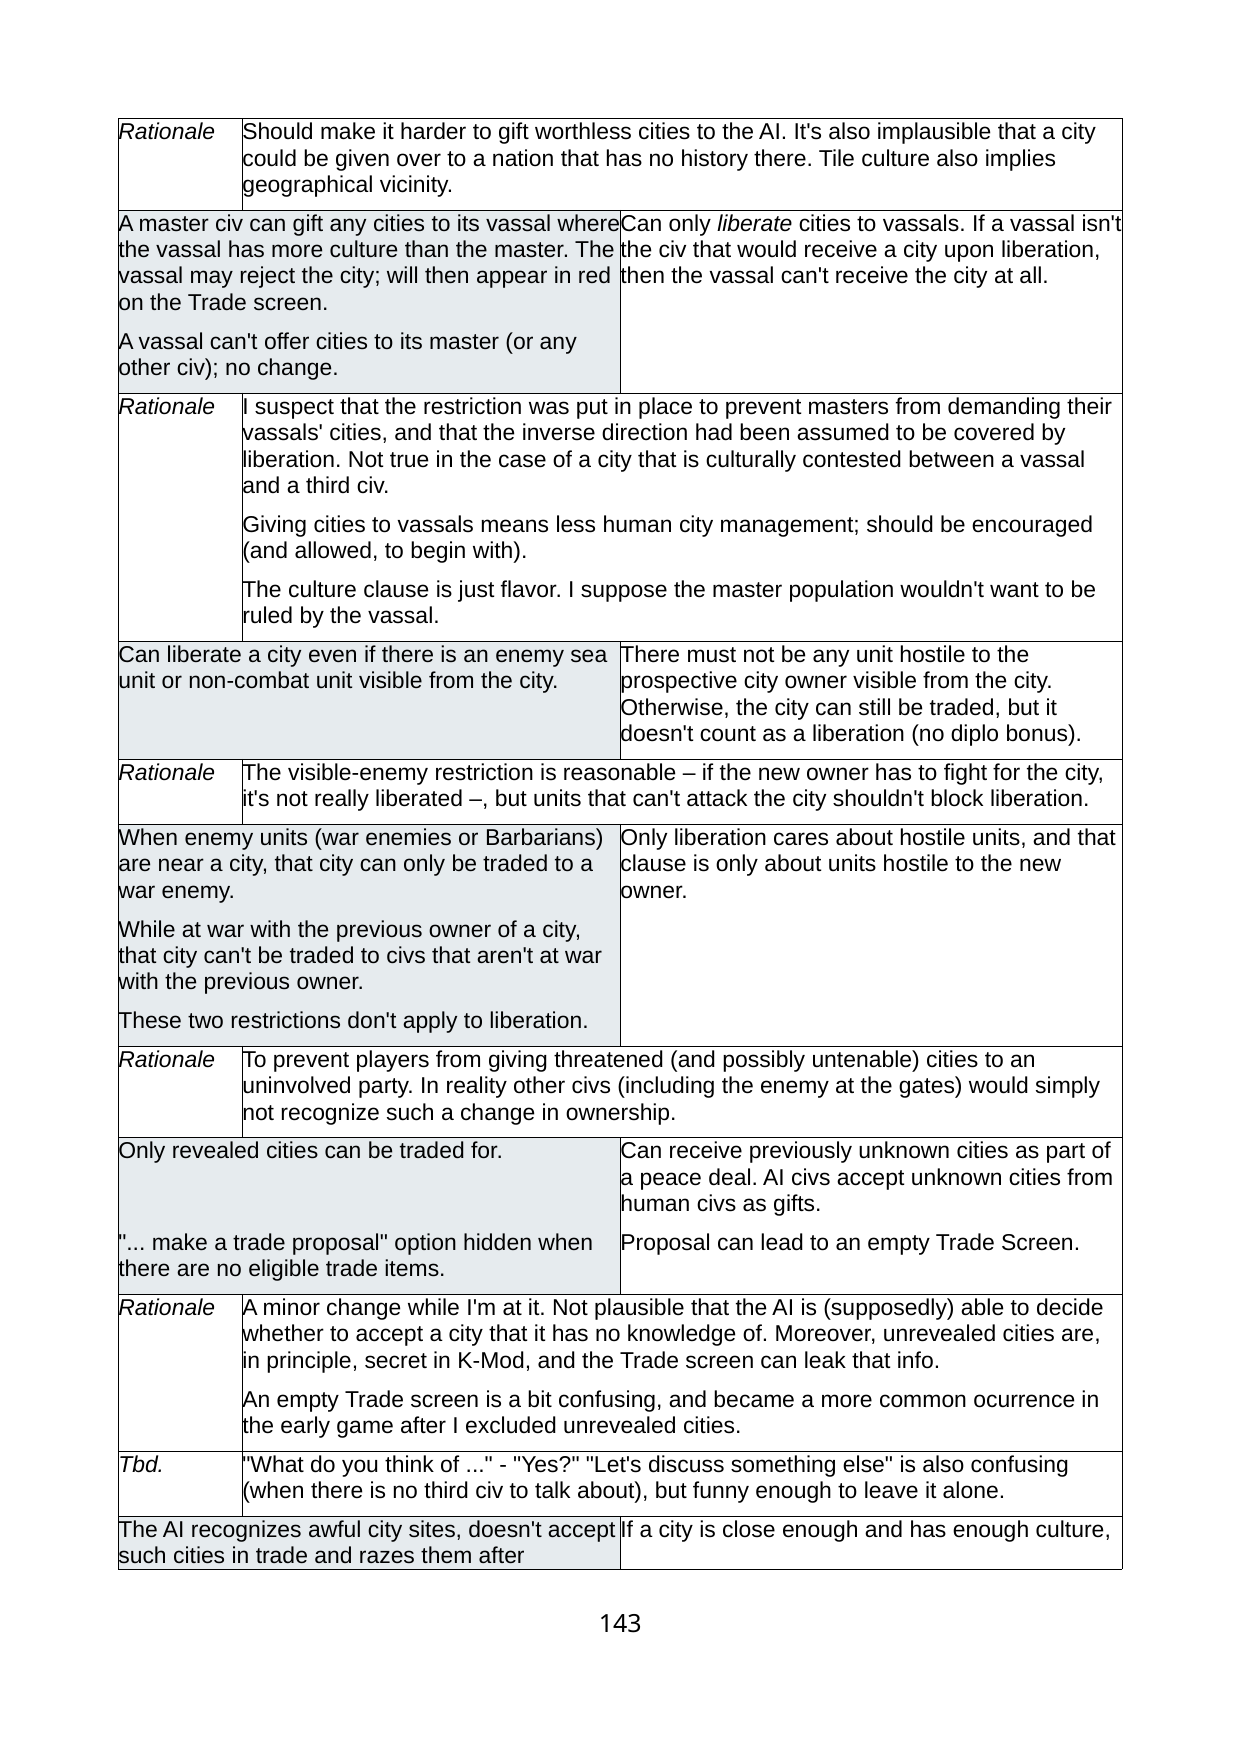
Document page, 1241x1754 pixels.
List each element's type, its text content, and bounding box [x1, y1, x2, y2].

table_cell I suspect that the restriction was put in place to prevent masters from demanding their vassals' cities, and that the inverse direction had been assumed to be covered by liberation. Not true in the case of a city that is culturally contested between a vassal and a third civ. Giving cities to vassals means less human city management; should be encouraged (and allowed, to begin with). The culture clause is just flavor. I suppose the master population wouldn't want to be ruled by the vassal. [243, 394, 1122, 641]
table_cell A minor change while I'm at it. Not plausible that the AI is (supposedly) able to decide whether to accept a city that it has no knowledge of. Moreover, unrevealed cities are, in principle, secret in K-Mod, and the Trade screen can leak that info. An empty Trade screen is a bit confusing, and became a more common ocurrence in the early game after I excluded unrevealed cities. [243, 1295, 1122, 1451]
table_cell "What do you think of ..." - "Yes?" "Let's discuss something else" is also confusing (when there is no third civ to talk about), but funny enough to leave it alone. [243, 1452, 1122, 1516]
table_cell The AI recognizes awful city sites, doesn't accept such cities in trade and razes them after [119, 1517, 620, 1569]
table_cell Rationale [119, 760, 242, 824]
table_cell Rationale [119, 1295, 242, 1451]
table_cell A master civ can gift any cities to its vassal where the vassal has more culture than the master. The vassal may reject the city; will then appear in red on the Trade screen. A vassal can't offer cities to its master (or any other civ); no change. [119, 211, 620, 393]
table_cell Can receive previously unknown cities as part of a peace deal. AI civs accept unknown cities from human civs as gifts. Proposal can lead to an empty Trade Screen. [621, 1138, 1122, 1294]
table_cell To prevent players from giving threatened (and possibly untenable) cities to an uninvolved party. In reality other civs (including the enemy at the gates) would simply not recognize such a change in ownership. [243, 1047, 1122, 1137]
table_cell Tbd. [119, 1452, 242, 1516]
table_cell When enemy units (war enemies or Barbarians) are near a city, that city can only be traded to a war enemy. While at war with the previous owner of a city, that city can't be traded to civs that aren't at war with the previous owner. These two restrictions don't apply to liberation. [119, 825, 620, 1046]
table_cell If a city is close enough and has enough culture, [621, 1517, 1122, 1569]
table_cell Can only liberate cities to vassals. If a vassal isn't the civ that would receive a city upon liberation, then the vassal can't receive the city at all. [621, 211, 1122, 393]
table_cell Rationale [119, 1047, 242, 1137]
table_cell Can liberate a city even if there is an enemy sea unit or non-combat unit visible from the city. [119, 642, 620, 759]
table_cell Rationale [119, 119, 242, 210]
table_cell There must not be any unit hostile to the prospective city owner visible from the city. Otherwise, the city can still be traded, but it doesn't count as a liberation (no diplo bonus). [621, 642, 1122, 759]
table_cell Rationale [119, 394, 242, 641]
table_cell The visible-enemy restriction is reasonable – if the new owner has to fight for the city, it's not really liberated –, but units that can't attack the city shouldn't block liberation. [243, 760, 1122, 824]
table_cell Only revealed cities can be traded for. "... make a trade proposal" option hidden when there are no eligible trade items. [119, 1138, 620, 1294]
table_cell Only liberation cares about hostile units, and that clause is only about units hostile to the new owner. [621, 825, 1122, 1046]
table_cell Should make it harder to gift worthless cities to the AI. It's also implausible that a city could be given over to a nation that has no history there. Tile culture also implies geographical vicinity. [243, 119, 1122, 210]
